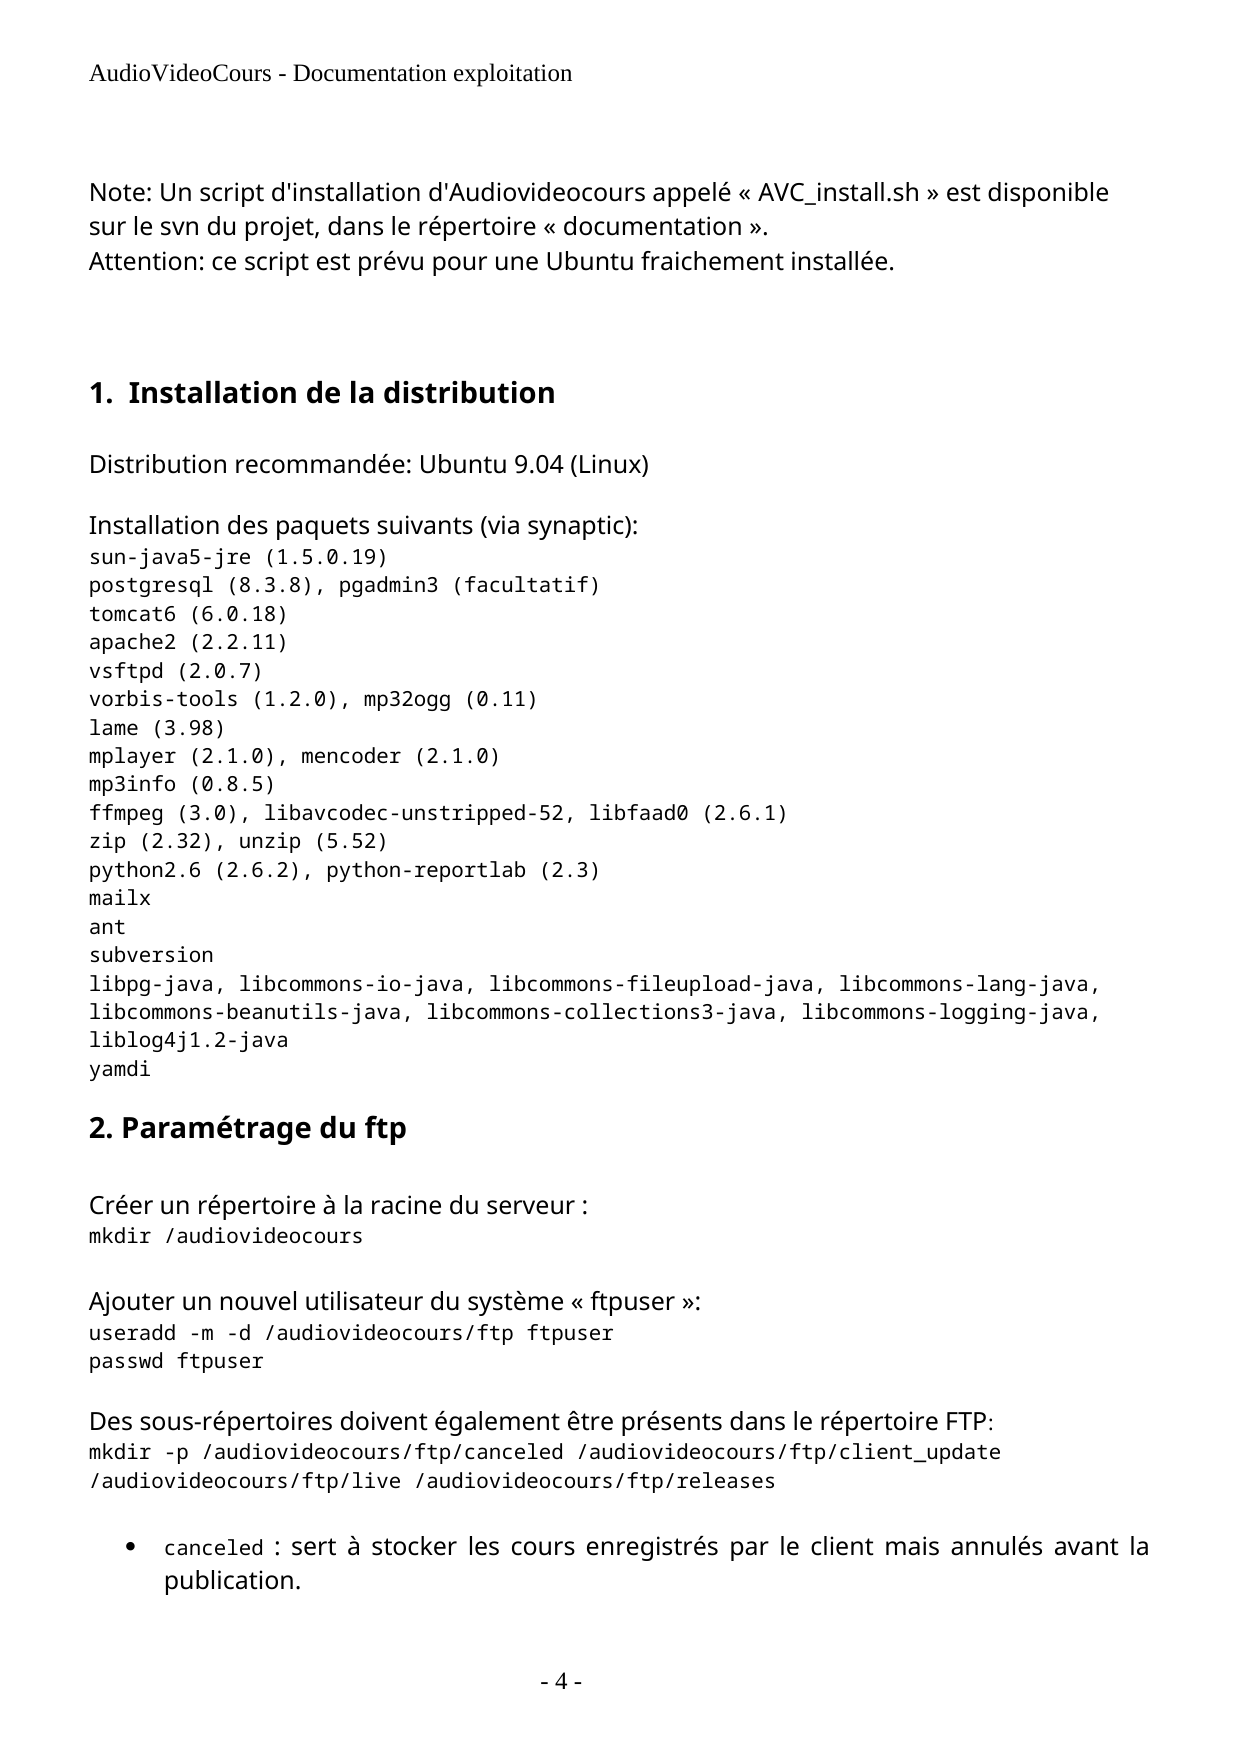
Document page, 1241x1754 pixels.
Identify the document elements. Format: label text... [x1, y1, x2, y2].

text zip (2.32), unzip (5.52) [88, 826, 1152, 855]
text passwd ftpuser [88, 1346, 1152, 1375]
text mp3info (0.8.5) [88, 769, 1152, 798]
text yamdi [88, 1054, 1152, 1082]
text ffmpeg (3.0), libavcodec-unstripped-52, libfaad0 (2.6.1) [88, 798, 1152, 826]
text mkdir -p /audiovideocours/ftp/canceled /audiovideocours/ftp/client_update /audiovideocours/ftp/live /audiovideocours/ftp/releases [88, 1437, 1152, 1528]
text ant [88, 912, 1152, 940]
subtitle 1. Installation de la distribution [88, 373, 1152, 412]
text lame (3.98) [88, 713, 1152, 741]
text mkdir /audiovideocours [88, 1221, 1152, 1250]
text Ajouter un nouvel utilisateur du système « ftpuser »: [88, 1284, 1152, 1318]
text Créer un répertoire à la racine du serveur : [88, 1187, 1152, 1221]
text vsftpd (2.0.7) [88, 656, 1152, 684]
text apache2 (2.2.11) [88, 627, 1152, 656]
text libpg-java, libcommons-io-java, libcommons-fileupload-java, libcommons-lang-java, libcommons-beanutils-java, libcommons-collections3-java, libcommons-logging-java, liblog4j1.2-java [88, 969, 1152, 1054]
text subversion [88, 940, 1152, 969]
text mplayer (2.1.0), mencoder (2.1.0) [88, 741, 1152, 769]
text postgresql (8.3.8), pgadmin3 (facultatif) [88, 571, 1152, 599]
subtitle 2. Paramétrage du ftp [88, 1107, 1152, 1147]
text vorbis-tools (1.2.0), mp32ogg (0.11) [88, 684, 1152, 713]
text useradd -m -d /audiovideocours/ftp ftpuser [88, 1318, 1152, 1346]
text python2.6 (2.6.2), python-reportlab (2.3) [88, 855, 1152, 883]
text tomcat6 (6.0.18) [88, 599, 1152, 627]
list canceled : sert à stocker les cours enregistrés par le client mais annulés avant la publication. [126, 1528, 1152, 1596]
text mailx [88, 883, 1152, 912]
text Installation des paquets suivants (via synaptic): [88, 508, 1152, 542]
text Note: Un script d'installation d'Audiovideocours appelé « AVC_install.sh » est disponible sur le svn du projet, dans le répertoire « documentation ». Attention: ce script est prévu pour une Ubuntu fraichement installée. [88, 175, 1152, 277]
text Des sous-répertoires doivent également être présents dans le répertoire FTP: [88, 1403, 1152, 1437]
text sun-java5-jre (1.5.0.19) [88, 542, 1152, 571]
text Distribution recommandée: Ubuntu 9.04 (Linux) [88, 446, 1152, 480]
